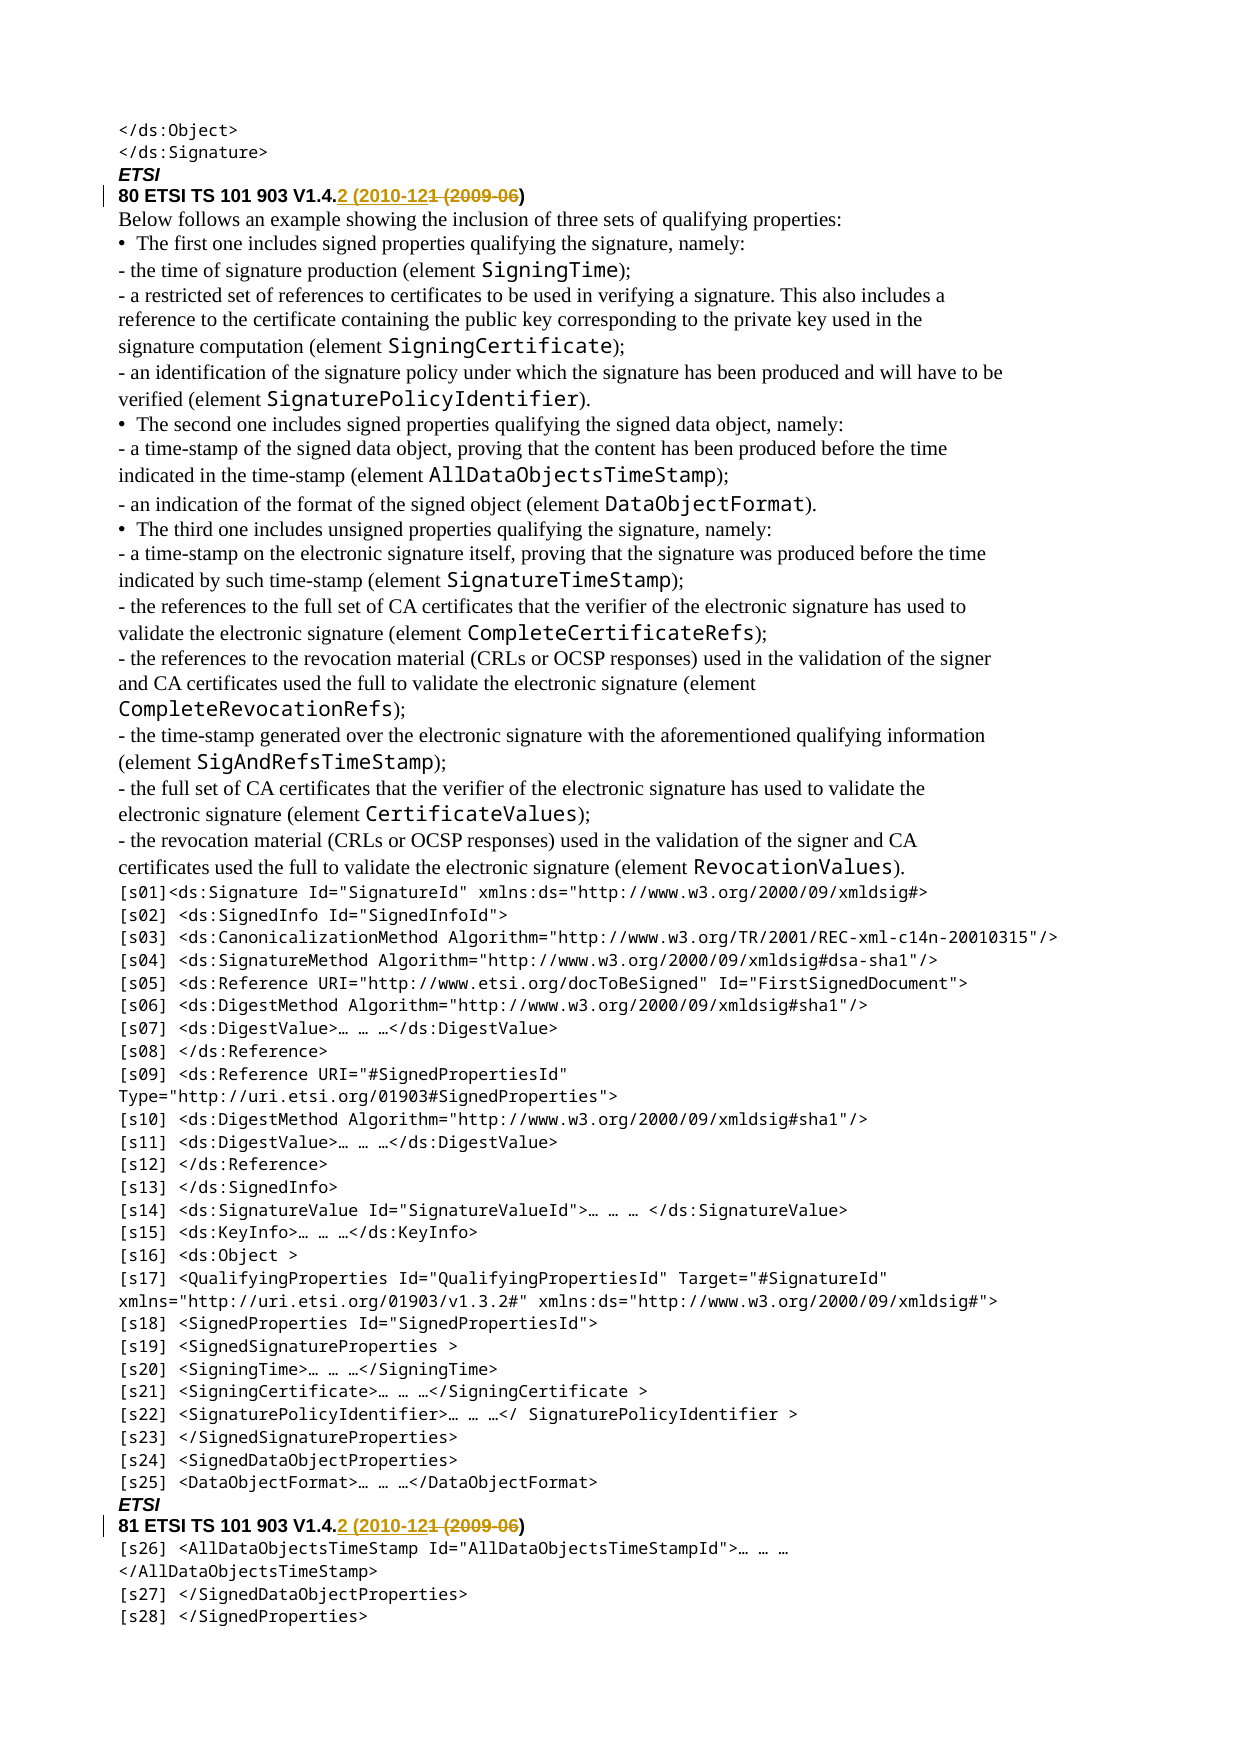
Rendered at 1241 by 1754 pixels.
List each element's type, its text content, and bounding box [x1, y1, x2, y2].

text - a time-stamp on the electronic signature itself, proving that the signature was produced before the time [118, 541, 1122, 565]
text [s11] <ds:DigestValue>… … …</ds:DigestValue> [118, 1130, 1122, 1153]
text [s14] <ds:SignatureValue Id="SignatureValueId">… … … </ds:SignatureValue> [118, 1198, 1122, 1221]
text [s16] <ds:Object > [118, 1244, 1122, 1266]
text </ds:Object> [118, 118, 1122, 141]
text CompleteRevocationRefs); [118, 694, 1122, 723]
text </AllDataObjectsTimeStamp> [118, 1559, 1122, 1582]
text [s12] </ds:Reference> [118, 1153, 1122, 1176]
text [s02] <ds:SignedInfo Id="SignedInfoId"> [118, 903, 1122, 926]
text [s23] </SignedSignatureProperties> [118, 1425, 1122, 1448]
text [s27] </SignedDataObjectProperties> [118, 1582, 1122, 1605]
text [s05] <ds:Reference URI="http://www.etsi.org/docToBeSigned" Id="FirstSignedDocument"> [118, 971, 1122, 994]
text - the revocation material (CRLs or OCSP responses) used in the validation of the signer and CA [118, 828, 1122, 852]
text (element SigAndRefsTimeStamp); [118, 747, 1122, 775]
text [s26] <AllDataObjectsTimeStamp Id="AllDataObjectsTimeStampId">… … … [118, 1537, 1122, 1559]
text Below follows an example showing the inclusion of three sets of qualifying properties: [118, 207, 1122, 231]
text xmlns="http://uri.etsi.org/01903/v1.3.2#" xmlns:ds="http://www.w3.org/2000/09/xmldsig#"> [118, 1289, 1122, 1312]
text [s28] </SignedProperties> [118, 1605, 1122, 1627]
text ETSI [118, 163, 1122, 185]
text - the references to the revocation material (CRLs or OCSP responses) used in the validation of the signer [118, 646, 1122, 670]
text indicated in the time-stamp (element AllDataObjectsTimeStamp); [118, 460, 1122, 489]
text - the time of signature production (element SigningTime); [118, 255, 1122, 283]
text [s13] </ds:SignedInfo> [118, 1176, 1122, 1198]
text [s08] </ds:Reference> [118, 1039, 1122, 1062]
text [s21] <SigningCertificate>… … …</SigningCertificate > [118, 1380, 1122, 1403]
text Type="http://uri.etsi.org/01903#SignedProperties"> [118, 1085, 1122, 1107]
text validate the electronic signature (element CompleteCertificateRefs); [118, 618, 1122, 646]
text ETSI [118, 1493, 1122, 1515]
text electronic signature (element CertificateValues); [118, 799, 1122, 828]
text [s17] <QualifyingProperties Id="QualifyingPropertiesId" Target="#SignatureId" [118, 1266, 1122, 1289]
text </ds:Signature> [118, 141, 1122, 163]
text [s24] <SignedDataObjectProperties> [118, 1448, 1122, 1471]
text [s25] <DataObjectFormat>… … …</DataObjectFormat> [118, 1471, 1122, 1493]
text [s15] <ds:KeyInfo>… … …</ds:KeyInfo> [118, 1221, 1122, 1244]
text [s03] <ds:CanonicalizationMethod Algorithm="http://www.w3.org/TR/2001/REC-xml-c14n-20010315"/> [118, 926, 1122, 948]
text certificates used the full to validate the electronic signature (element RevocationValues). [118, 852, 1122, 880]
text [s22] <SignaturePolicyIdentifier>… … …</ SignaturePolicyIdentifier > [118, 1403, 1122, 1425]
text [s04] <ds:SignatureMethod Algorithm="http://www.w3.org/2000/09/xmldsig#dsa-sha1"/> [118, 948, 1122, 971]
text verified (element SignaturePolicyIdentifier). [118, 384, 1122, 412]
text reference to the certificate containing the public key corresponding to the private key used in the [118, 307, 1122, 331]
text - an identification of the signature policy under which the signature has been produced and will have to be [118, 360, 1122, 384]
text signature computation (element SigningCertificate); [118, 331, 1122, 360]
text 81 ETSI TS 101 903 V1.4.2 (2010-12) [118, 1515, 1122, 1537]
text - the references to the full set of CA certificates that the verifier of the electronic signature has used to [118, 594, 1122, 618]
text • The first one includes signed properties qualifying the signature, namely: [118, 231, 1122, 255]
text - a restricted set of references to certificates to be used in verifying a signature. This also includes a [118, 283, 1122, 307]
text - the full set of CA certificates that the verifier of the electronic signature has used to validate the [118, 775, 1122, 799]
text and CA certificates used the full to validate the electronic signature (element [118, 670, 1122, 694]
text [s20] <SigningTime>… … …</SigningTime> [118, 1357, 1122, 1380]
text - the time-stamp generated over the electronic signature with the aforementioned qualifying information [118, 723, 1122, 747]
text [s01]<ds:Signature Id="SignatureId" xmlns:ds="http://www.w3.org/2000/09/xmldsig#> [118, 880, 1122, 903]
text [s19] <SignedSignatureProperties > [118, 1334, 1122, 1357]
text • The third one includes unsigned properties qualifying the signature, namely: [118, 517, 1122, 541]
text [s09] <ds:Reference URI="#SignedPropertiesId" [118, 1062, 1122, 1085]
text [s07] <ds:DigestValue>… … …</ds:DigestValue> [118, 1017, 1122, 1039]
text [s06] <ds:DigestMethod Algorithm="http://www.w3.org/2000/09/xmldsig#sha1"/> [118, 994, 1122, 1017]
text 80 ETSI TS 101 903 V1.4.2 (2010-12) [118, 185, 1122, 207]
text [s10] <ds:DigestMethod Algorithm="http://www.w3.org/2000/09/xmldsig#sha1"/> [118, 1107, 1122, 1130]
text • The second one includes signed properties qualifying the signed data object, namely: [118, 412, 1122, 436]
text indicated by such time-stamp (element SignatureTimeStamp); [118, 565, 1122, 594]
text [s18] <SignedProperties Id="SignedPropertiesId"> [118, 1312, 1122, 1334]
text - an indication of the format of the signed object (element DataObjectFormat). [118, 489, 1122, 517]
text - a time-stamp of the signed data object, proving that the content has been produced before the time [118, 436, 1122, 460]
